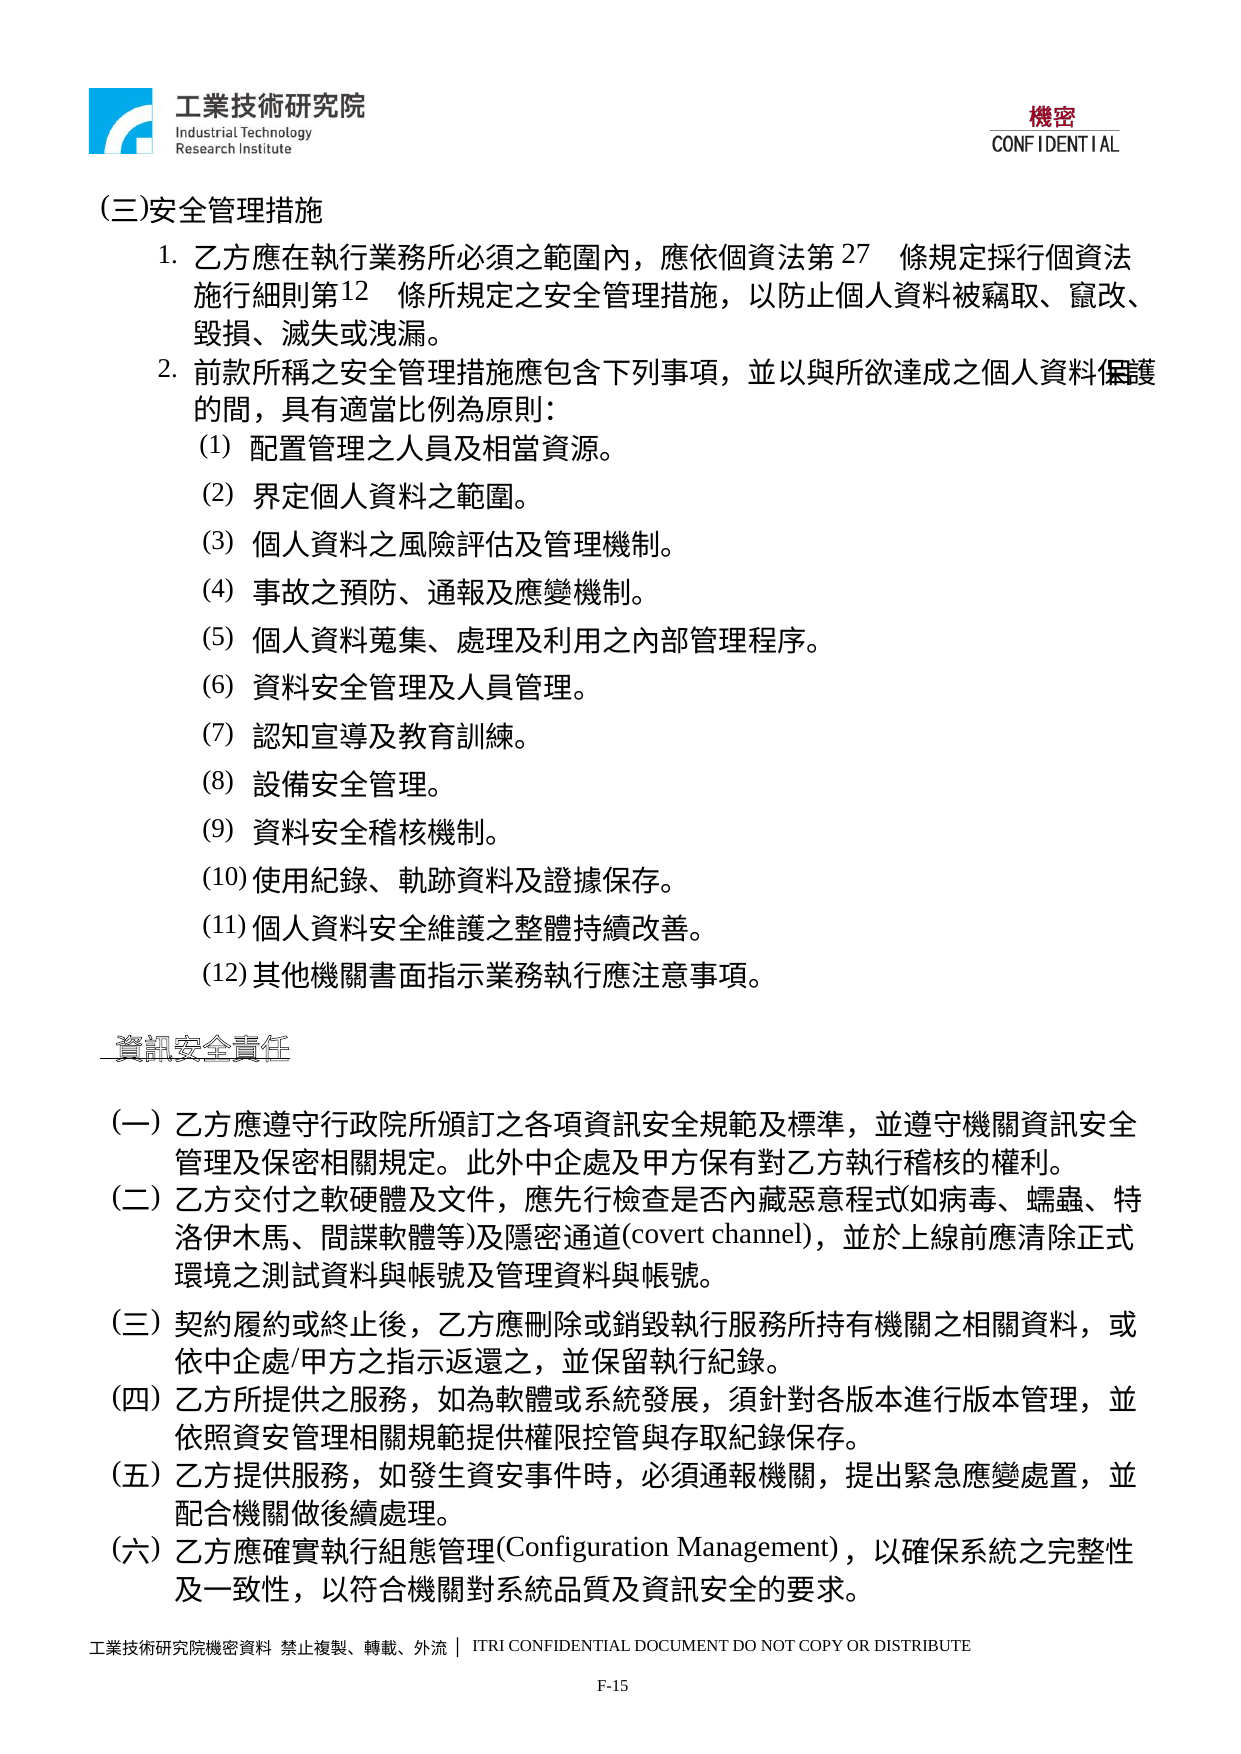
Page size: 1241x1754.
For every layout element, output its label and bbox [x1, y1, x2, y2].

picture [105, 88, 365, 154]
picture [989, 101, 1120, 154]
